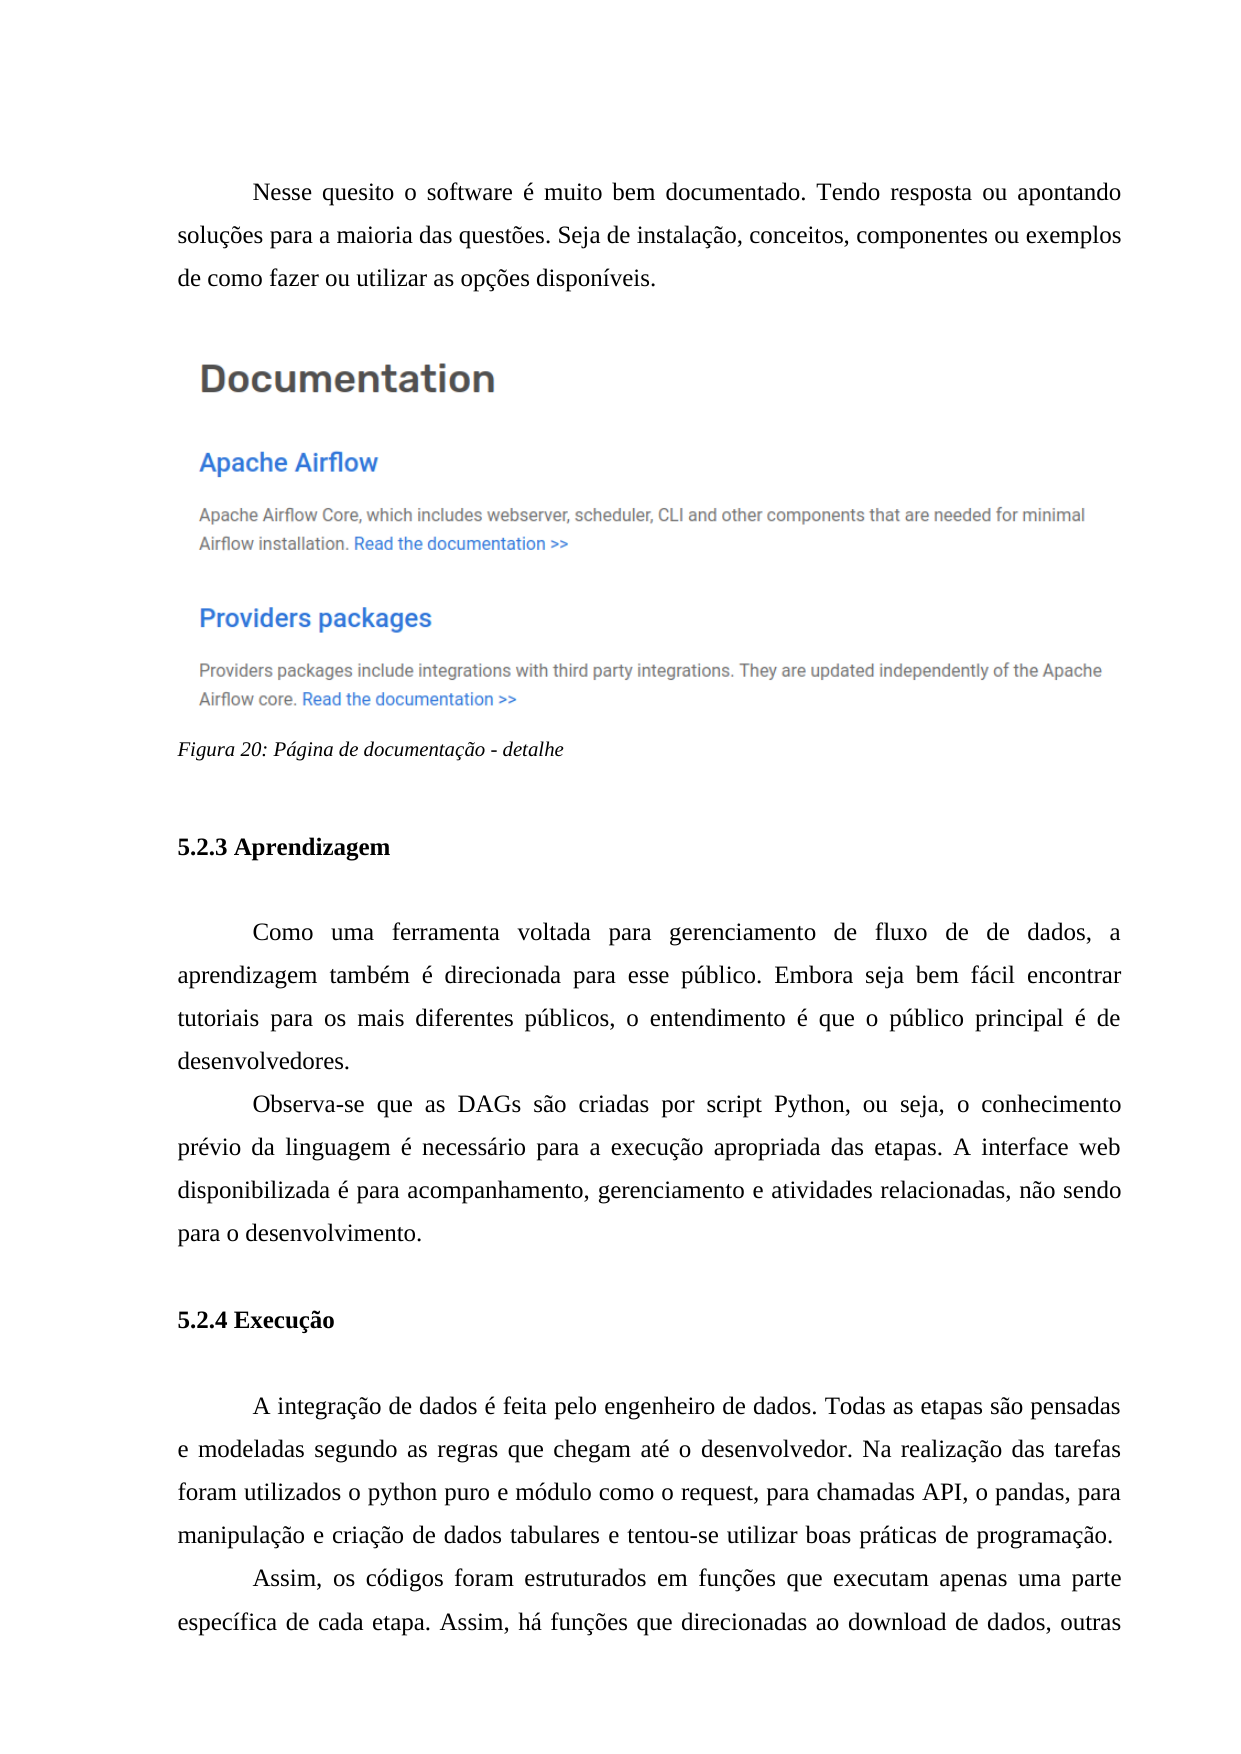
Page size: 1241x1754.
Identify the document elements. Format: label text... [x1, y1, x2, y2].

text Nesse quesito o software é muito bem documentado. Tendo resposta ou apontando soluções para a maioria das questões. Seja de instalação, conceitos, componentes ou exemplos de como fazer ou utilizar as opções disponíveis. [177, 177, 1122, 292]
text Figura 20: Página de documentação - detalhe [177, 722, 1122, 761]
text Como uma ferramenta voltada para gerenciamento de fluxo de de dados, a aprendizagem também é direcionada para esse público. Embora seja bem fácil encontrar tutoriais para os mais diferentes públicos, o entendimento é que o público principal é de desenvolvedores. [177, 917, 1122, 1075]
subtitle 5.2.4 Execução [177, 1305, 1122, 1333]
text A integração de dados é feita pelo engenheiro de dados. Todas as etapas são pensadas e modeladas segundo as regras que chegam até o desenvolvedor. Na realização das tarefas foram utilizados o python puro e módulo como o request, para chamadas API, o pandas, para manipulação e criação de dados tabulares e tentou-se utilizar boas práticas de programação. Assim, os códigos foram estruturados em funções que executam apenas uma parte específica de cada etapa. Assim, há funções que direcionadas ao download de dados, outras [177, 1391, 1122, 1635]
text Observa-se que as DAGs são criadas por script Python, ou seja, o conhecimento prévio da linguagem é necessário para a execução apropriada das etapas. A interface web disponibilizada é para acompanhamento, gerenciamento e atividades relacionadas, não sendo para o desenvolvimento. [177, 1089, 1122, 1247]
picture [177, 336, 1123, 722]
subtitle 5.2.3 Aprendizagem [177, 832, 1122, 860]
